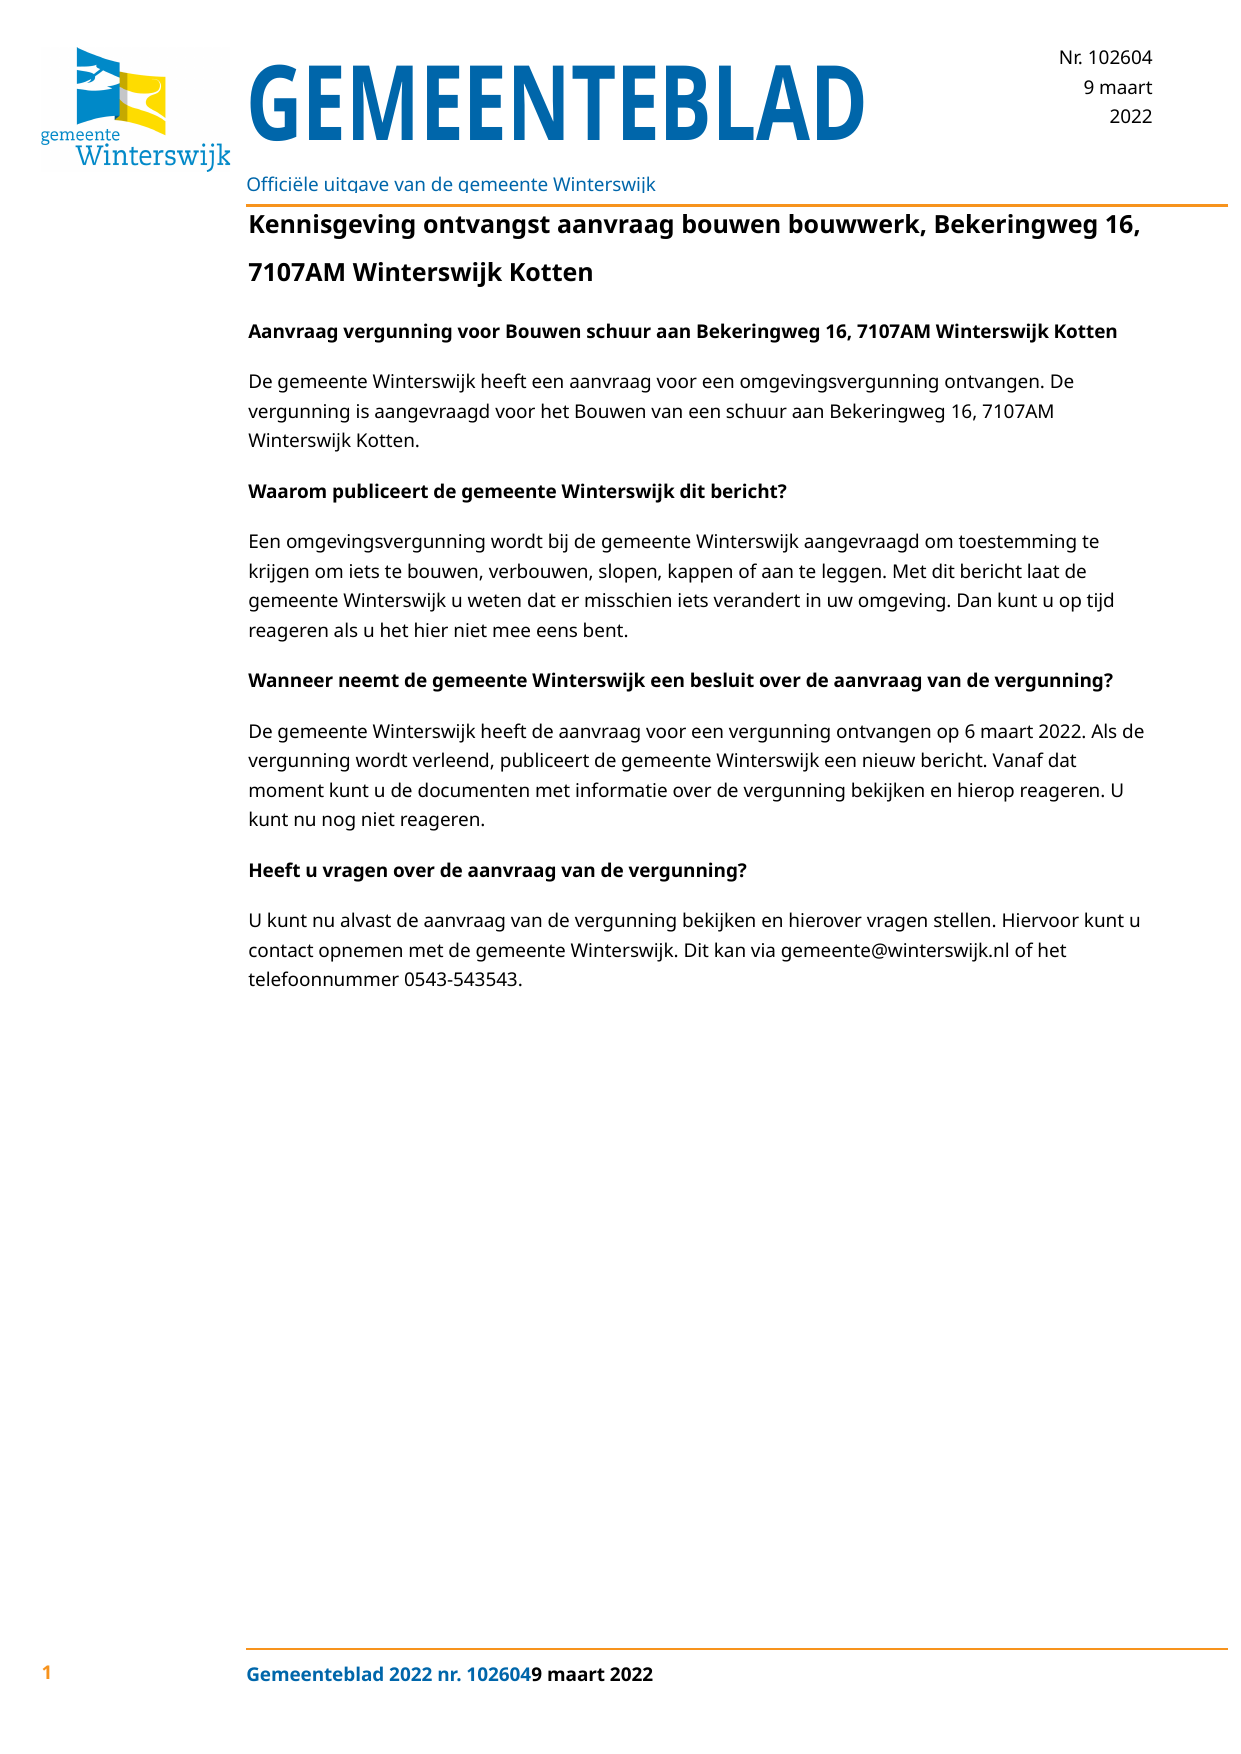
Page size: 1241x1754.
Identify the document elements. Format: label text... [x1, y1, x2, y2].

text De gemeente Winterswijk heeft de aanvraag voor een vergunning ontvangen op 6 maart 2022. Als de vergunning wordt verleend, publiceert de gemeente Winterswijk een nieuw bericht. Vanaf dat moment kunt u de documenten met informatie over de vergunning bekijken en hierop reageren. U kunt nu nog niet reageren. [248, 718, 1152, 832]
text Wanneer neemt de gemeente Winterswijk een besluit over de aanvraag van de vergunning? [248, 667, 1152, 693]
text Waarom publiceert de gemeente Winterswijk dit bericht? [248, 478, 1152, 504]
text Kennisgeving ontvangst aanvraag bouwen bouwwerk, Bekeringweg 16, 7107AM Winterswijk Kotten [248, 207, 1152, 288]
picture [225, 153, 231, 162]
text De gemeente Winterswijk heeft een aanvraag voor een omgevingsvergunning ontvangen. De vergunning is aangevraagd voor het Bouwen van een schuur aan Bekeringweg 16, 7107AM Winterswijk Kotten. [248, 368, 1152, 453]
text Een omgevingsvergunning wordt bij de gemeente Winterswijk aangevraagd om toestemming te krijgen om iets te bouwen, verbouwen, slopen, kappen of aan te leggen. Met dit bericht laat de gemeente Winterswijk u weten dat er misschien iets verandert in uw omgeving. Dan kunt u op tijd reageren als u het hier niet mee eens bent. [248, 528, 1152, 643]
text Aanvraag vergunning voor Bouwen schuur aan Bekeringweg 16, 7107AM Winterswijk Kotten [248, 318, 1152, 344]
text U kunt nu alvast de aanvraag van de vergunning bekijken en hierover vragen stellen. Hiervoor kunt u contact opnemen met de gemeente Winterswijk. Dit kan via gemeente@winterswijk.nl of het telefoonnummer 0543-543543. [248, 907, 1152, 992]
text Heeft u vragen over de aanvraag van de vergunning? [248, 857, 1152, 883]
picture [41, 47, 231, 172]
